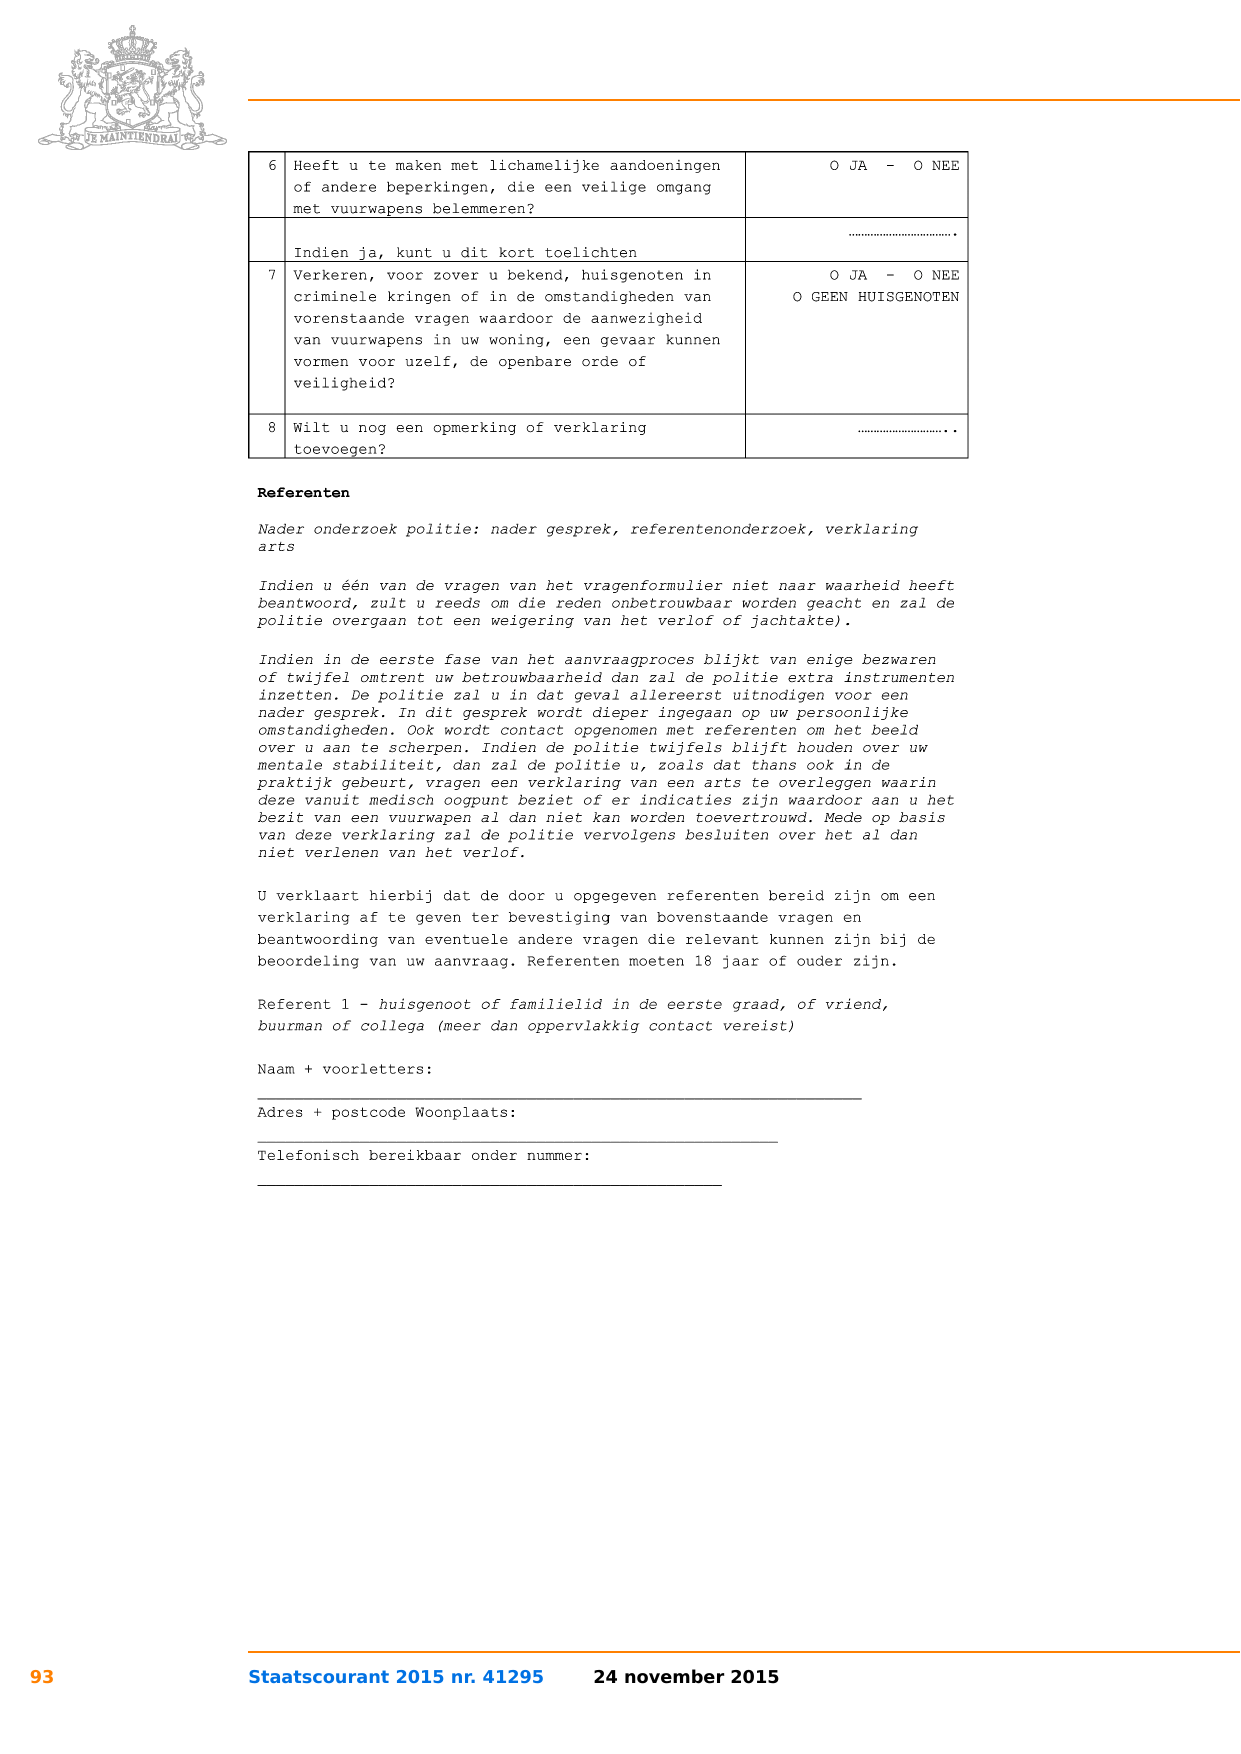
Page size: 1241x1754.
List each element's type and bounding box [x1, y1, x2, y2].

picture [38, 25, 227, 150]
picture [248, 151, 969, 1186]
